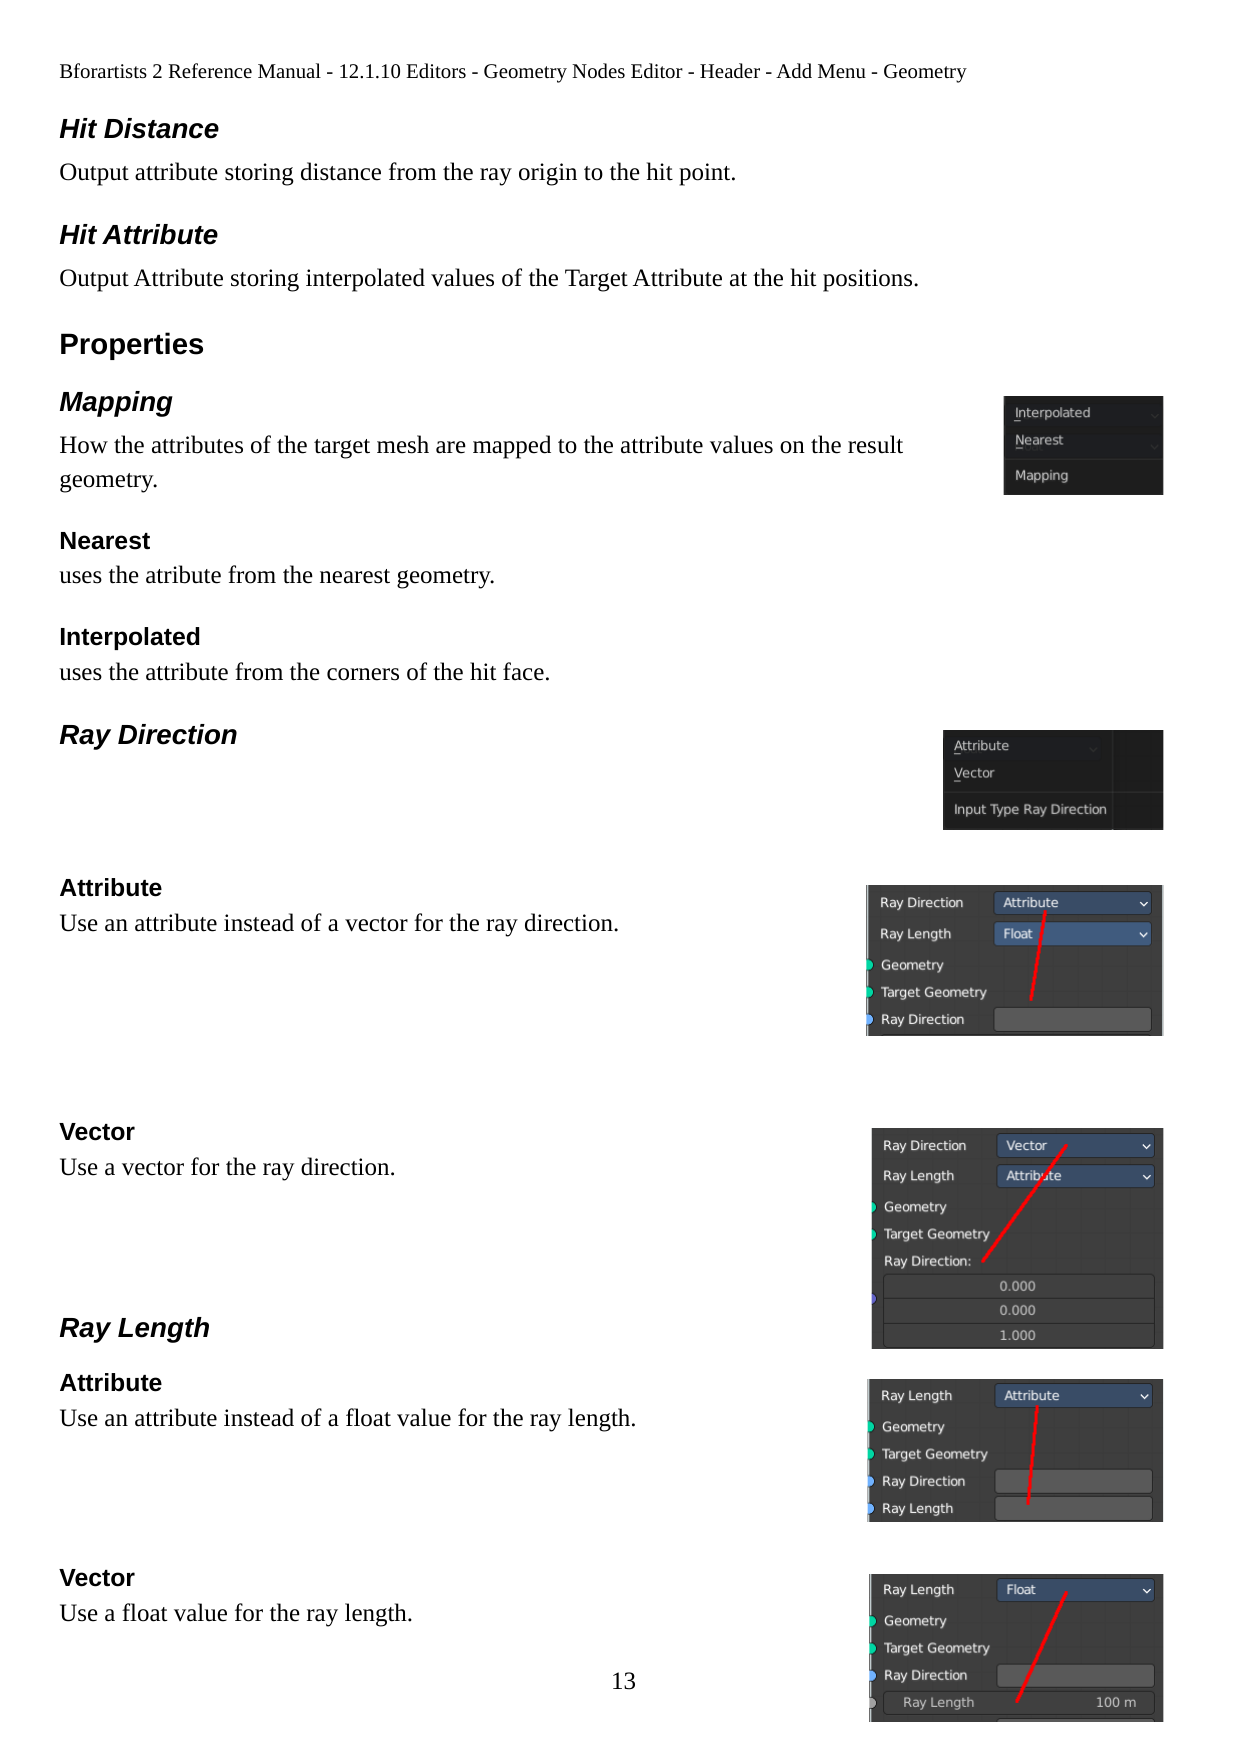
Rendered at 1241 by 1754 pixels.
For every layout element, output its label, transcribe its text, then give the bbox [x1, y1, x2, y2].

subtitle Attribute [59, 873, 1181, 902]
text Use a vector for the ray direction. [59, 1152, 871, 1181]
text Output attribute storing distance from the ray origin to the hit point. [59, 157, 1181, 186]
picture [943, 730, 1164, 830]
picture [869, 1574, 1164, 1722]
subtitle Hit Distance [59, 113, 1181, 144]
text uses the attribute from the corners of the hit face. [59, 657, 1181, 686]
text uses the atribute from the nearest geometry. [59, 561, 1181, 589]
subtitle Nearest [59, 526, 1181, 554]
subtitle Attribute [59, 1368, 1181, 1397]
subtitle Hit Attribute [59, 218, 1181, 250]
picture [1003, 396, 1164, 495]
subtitle Ray Direction [59, 718, 1181, 750]
subtitle Vector [59, 1117, 1181, 1146]
text Use an attribute instead of a float value for the ray length. [59, 1403, 867, 1432]
subtitle Mapping [59, 385, 1181, 417]
text Output Attribute storing interpolated values of the Target Attribute at the hit positions. [59, 263, 1181, 292]
text How the attributes of the target mesh are mapped to the attribute values on the result geometry. [59, 430, 1003, 493]
subtitle Properties [59, 327, 1181, 360]
subtitle [1164, 1311, 1181, 1343]
text Use an attribute instead of a vector for the ray direction. [59, 908, 866, 937]
picture [866, 885, 1164, 1036]
text Use a float value for the ray length. [59, 1598, 869, 1626]
subtitle Vector [59, 1563, 1181, 1591]
picture [867, 1379, 1164, 1522]
picture [871, 1128, 1164, 1349]
subtitle Ray Length [59, 1311, 871, 1343]
subtitle Interpolated [59, 622, 1181, 651]
